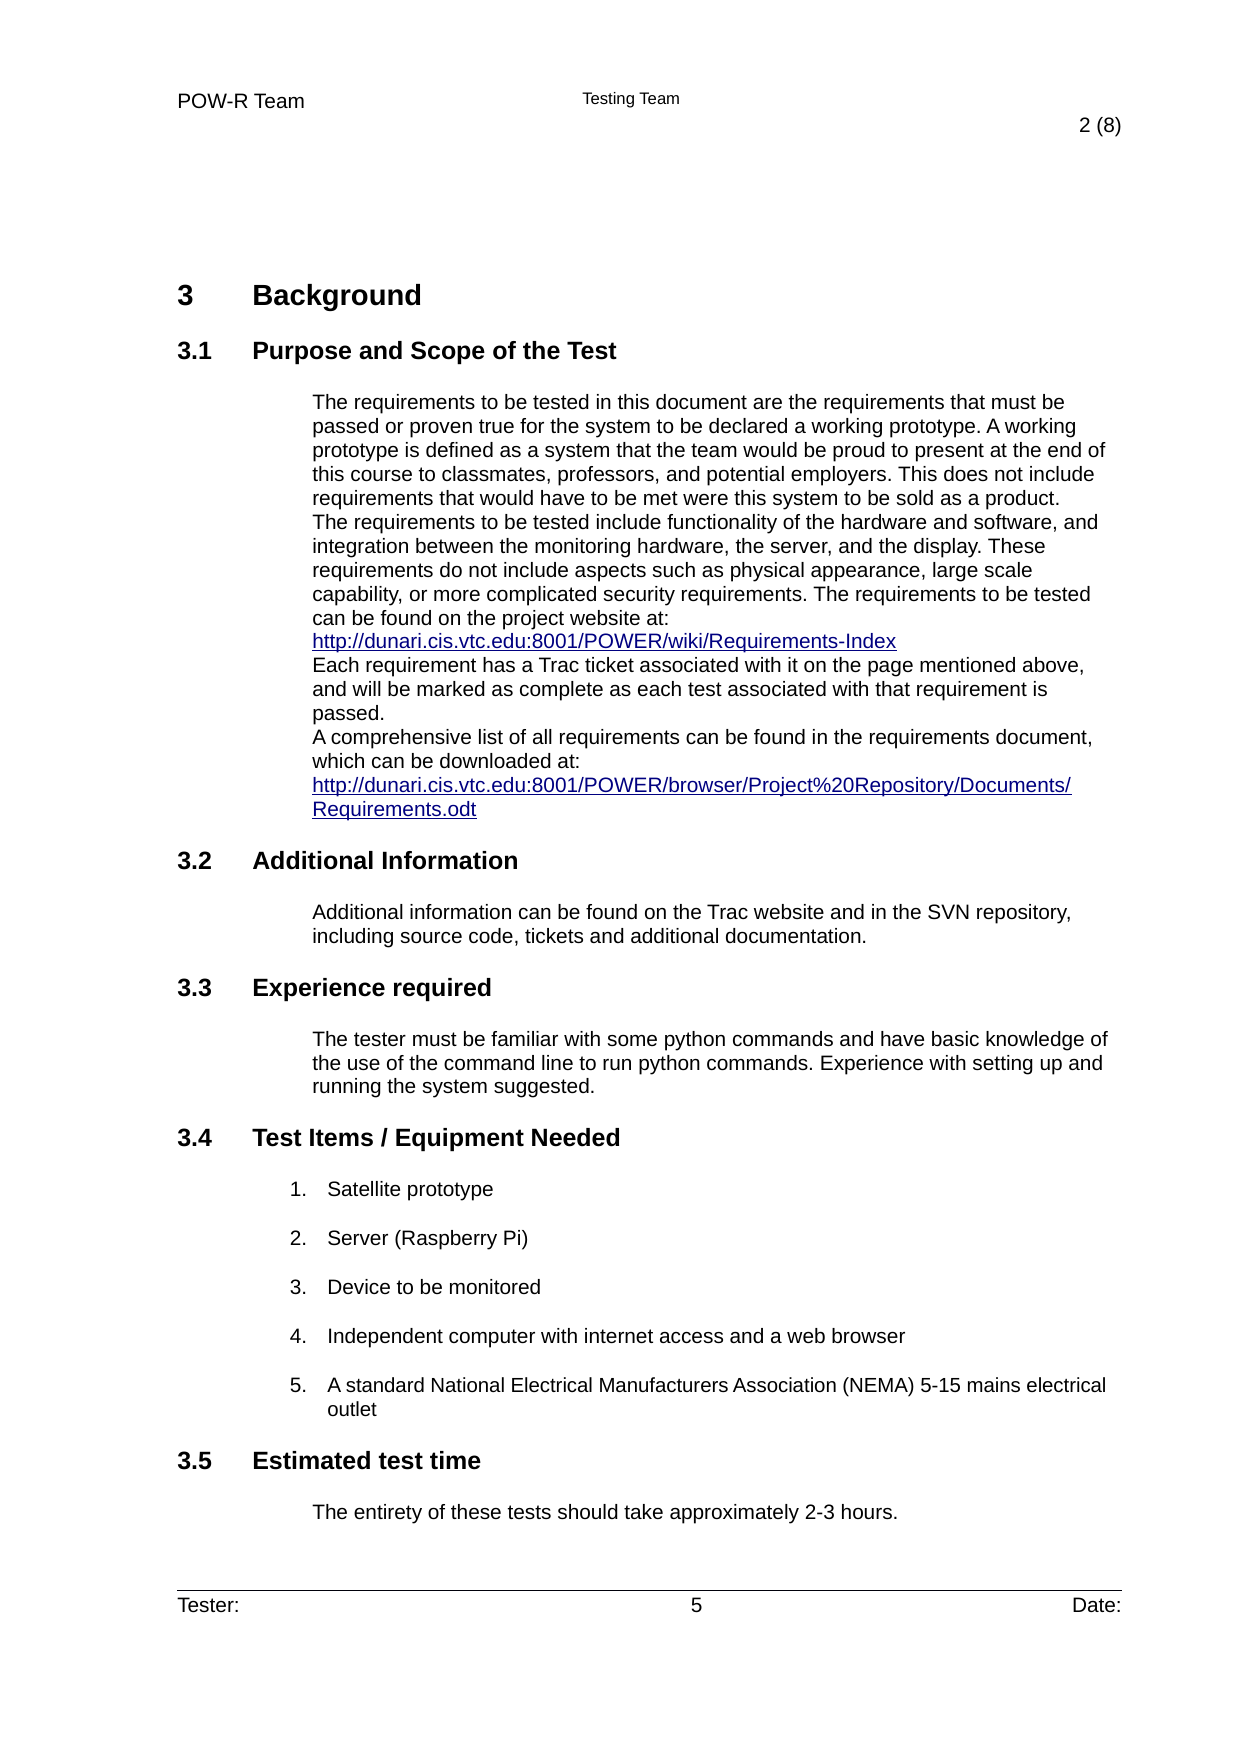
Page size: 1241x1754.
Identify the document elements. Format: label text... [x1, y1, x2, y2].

list A standard National Electrical Manufacturers Association (NEMA) 5-15 mains electrical outlet [289, 1373, 1122, 1421]
text A comprehensive list of all requirements can be found in the requirements document, which can be downloaded at: [312, 725, 1122, 773]
text The requirements to be tested in this document are the requirements that must be passed or proven true for the system to be declared a working prototype. A working prototype is defined as a system that the team would be proud to present at the end of this course to classmates, professors, and potential employers. This does not include requirements that would have to be met were this system to be sold as a product. [312, 390, 1122, 509]
text The tester must be familiar with some python commands and have basic knowledge of the use of the command line to run python commands. Experience with setting up and running the system suggested. [312, 1026, 1122, 1098]
list Device to be monitored [289, 1275, 1122, 1299]
subtitle Additional Information [177, 846, 1122, 875]
list Independent computer with internet access and a web browser [289, 1324, 1122, 1348]
text Additional information can be found on the Trac website and in the SVN repository, including source code, tickets and additional documentation. [312, 900, 1122, 948]
text http://dunari.cis.vtc.edu:8001/POWER/browser/Project%20Repository/Documents/Requirements.odt [312, 773, 1122, 821]
subtitle Estimated test time [177, 1446, 1122, 1474]
subtitle Experience required [177, 973, 1122, 1001]
text The entirety of these tests should take approximately 2-3 hours. [312, 1499, 1122, 1523]
text Each requirement has a Trac ticket associated with it on the page mentioned above, and will be marked as complete as each test associated with that requirement is passed. [312, 653, 1122, 725]
text The requirements to be tested include functionality of the hardware and software, and integration between the monitoring hardware, the server, and the display. These requirements do not include aspects such as physical appearance, large scale capability, or more complicated security requirements. The requirements to be tested can be found on the project website at: http://dunari.cis.vtc.edu:8001/POWER/wiki/Requirements-Index [312, 509, 1122, 653]
subtitle Test Items / Equipment Needed [177, 1123, 1122, 1152]
list Satellite prototype [289, 1177, 1122, 1201]
subtitle Purpose and Scope of the Test [177, 336, 1122, 365]
subtitle Background [177, 277, 1122, 311]
list Server (Raspberry Pi) [289, 1226, 1122, 1250]
